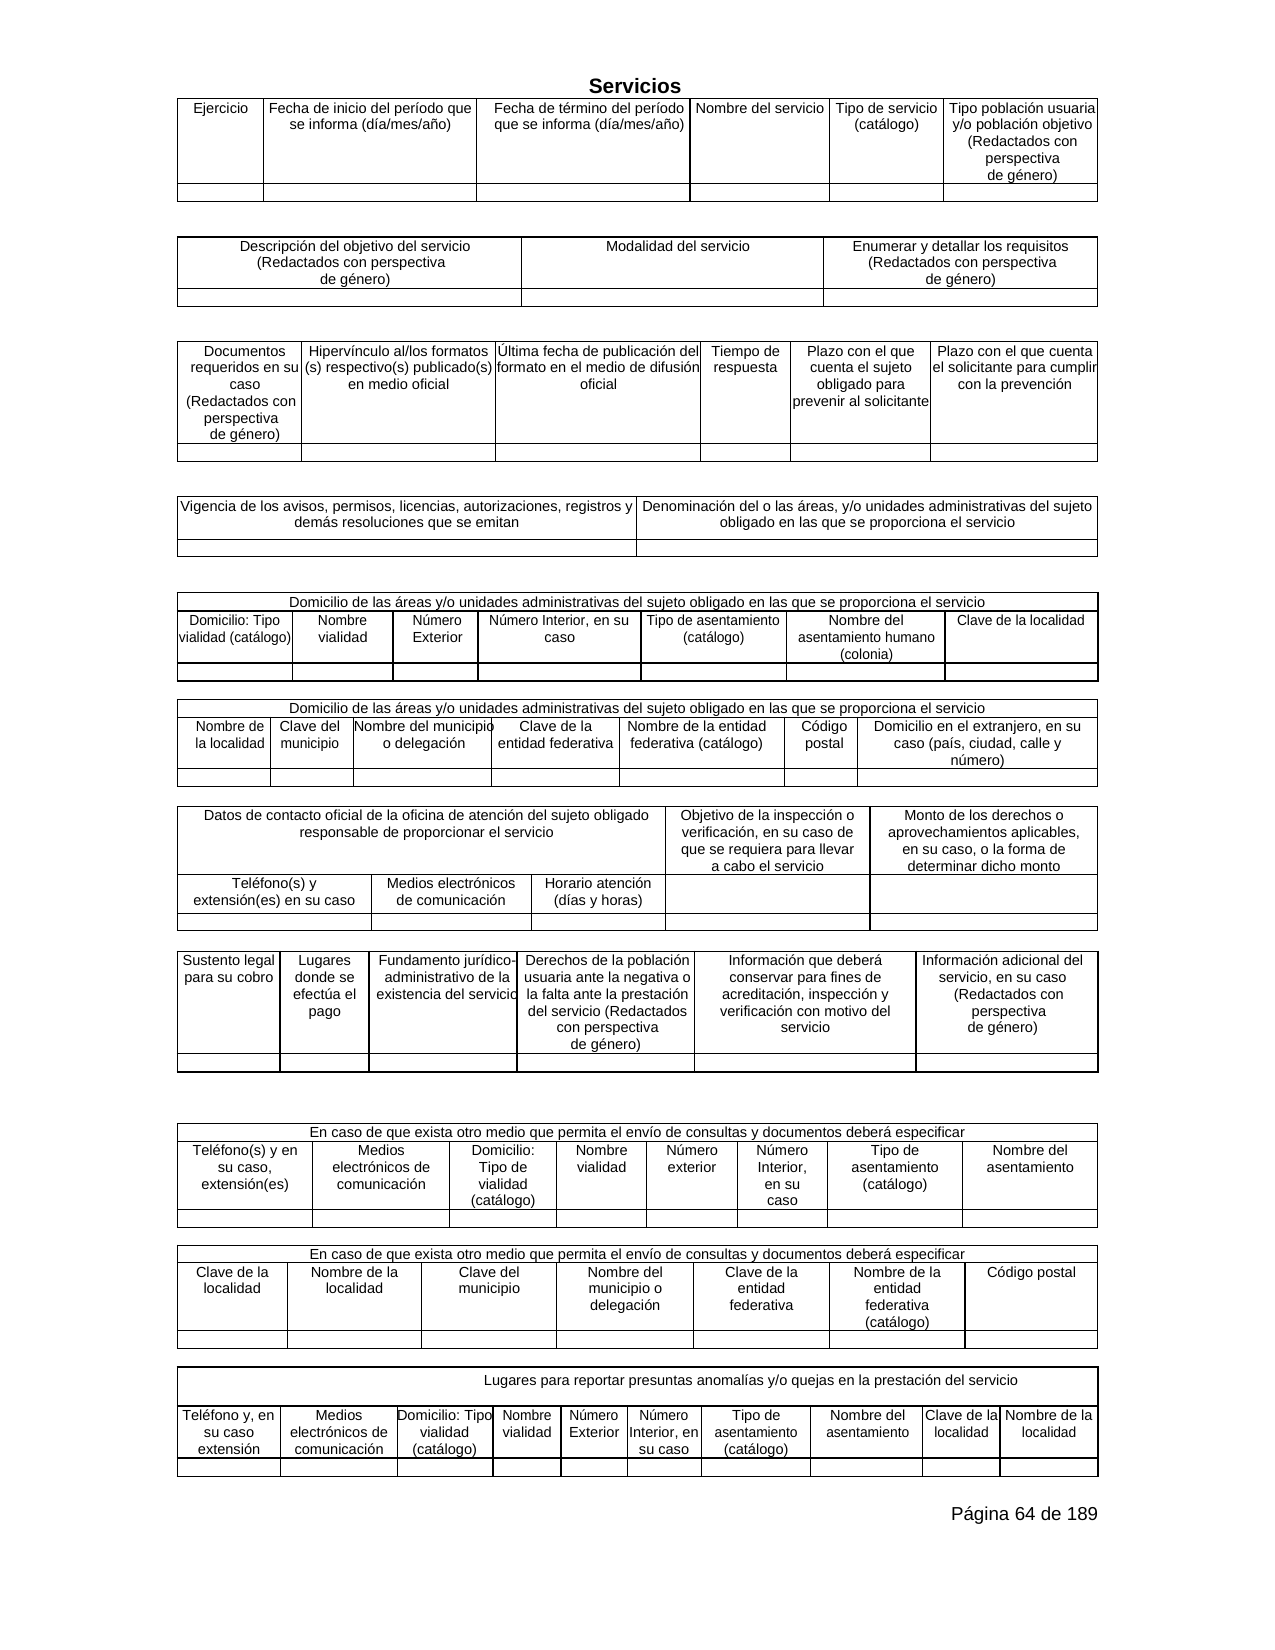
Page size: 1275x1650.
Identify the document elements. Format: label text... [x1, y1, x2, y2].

table_cell Teléfono y, en su caso extensión [178, 1407, 280, 1457]
table_cell Nombre de la localidad [1001, 1407, 1097, 1457]
table_header Tiempo de respuesta [701, 342, 790, 443]
table_cell Nombre del asentamiento [811, 1407, 922, 1457]
table_header Denominación del o las áreas, y/o unidades administrativas del sujeto obligado en las que se proporciona el servicio [637, 497, 1097, 538]
table_cell [785, 769, 857, 786]
table_cell [695, 1054, 915, 1071]
table_header Descripción del objetivo del servicio (Redactados con perspectiva de género) [178, 238, 521, 288]
table_cell Domicilio: Tipo vialidad (catálogo) [178, 612, 292, 662]
table_cell Clave del municipio [271, 718, 353, 768]
table_cell [492, 769, 619, 786]
table_cell Tipo de asentamiento (catálogo) [828, 1142, 962, 1209]
table_header Domicilio de las áreas y/o unidades administrativas del sujeto obligado en las que se proporciona el servicio [178, 700, 1097, 717]
table_cell [496, 444, 700, 461]
table_header Lugares para reportar presuntas anomalías y/o quejas en la prestación del servicio [178, 1368, 1097, 1405]
table_cell [620, 769, 784, 786]
table_cell [917, 1054, 1097, 1071]
table_cell [178, 1054, 279, 1071]
table_cell [946, 664, 1097, 680]
table_cell [791, 444, 930, 461]
table_cell [691, 184, 829, 201]
table_cell [178, 1210, 312, 1227]
table_cell [178, 289, 521, 306]
table_cell Nombre vialidad [494, 1407, 560, 1457]
table_header Hipervínculo al/los formatos (s) respectivo(s) publicado(s) en medio oficial [302, 342, 495, 443]
table_cell Nombre del municipio o delegación [557, 1263, 693, 1330]
table_cell Teléfono(s) y extensión(es) en su caso [178, 875, 371, 912]
table_cell [394, 664, 477, 680]
table_cell Clave del municipio [422, 1263, 556, 1330]
table_cell Domicilio: Tipo de vialidad (catálogo) [450, 1142, 556, 1209]
table_header Domicilio de las áreas y/o unidades administrativas del sujeto obligado en las que se proporciona el servicio [178, 593, 1097, 610]
table_cell [694, 1331, 829, 1348]
table_cell Medios electrónicos de comunicación [281, 1407, 397, 1457]
table_cell Medios electrónicos de comunicación [313, 1142, 449, 1209]
table_header Derechos de la población usuaria ante la negativa o la falta ante la prestación del servicio (Redactados con perspectiva de género) [518, 952, 694, 1053]
table_cell [302, 444, 495, 461]
table_cell [701, 444, 790, 461]
table_header Información que deberá conservar para fines de acreditación, inspección y verificación con motivo del servicio [695, 952, 915, 1053]
table_cell [494, 1459, 560, 1476]
table_cell [281, 1459, 397, 1476]
table_cell [811, 1459, 922, 1476]
table_cell Nombre vialidad [557, 1142, 646, 1209]
table_header En caso de que exista otro medio que permita el envío de consultas y documentos deberá especificar [178, 1246, 1097, 1262]
table_cell Clave de la entidad federativa [492, 718, 619, 768]
table_cell Nombre de la localidad [288, 1263, 421, 1330]
table_header Fecha de inicio del período que se informa (día/mes/año) [264, 99, 476, 183]
table_cell Nombre de la entidad federativa (catálogo) [830, 1263, 964, 1330]
table_header Tipo población usuaria y/o población objetivo (Redactados con perspectiva de género) [944, 99, 1097, 183]
table_header Tipo de servicio (catálogo) [830, 99, 943, 183]
table_cell [637, 540, 1097, 556]
table_cell Clave de la localidad [178, 1263, 287, 1330]
table_cell [628, 1459, 701, 1476]
table_cell [830, 184, 943, 201]
table_cell [966, 1331, 1097, 1348]
table_cell Número Interior, en su caso [628, 1407, 701, 1457]
table_cell [178, 1331, 287, 1348]
table_cell Nombre del municipio o delegación [354, 718, 491, 768]
table_cell [963, 1210, 1097, 1227]
table_header Enumerar y detallar los requisitos (Redactados con perspectiva de género) [824, 238, 1097, 288]
table_cell Número Interior, en su caso [479, 612, 640, 662]
table_cell [666, 875, 869, 912]
table_cell [702, 1459, 810, 1476]
table_cell [738, 1210, 827, 1227]
table_cell Clave de la entidad federativa [694, 1263, 829, 1330]
table_cell [787, 664, 944, 680]
table_cell [557, 1210, 646, 1227]
table_header Modalidad del servicio [522, 238, 823, 288]
table_cell [931, 444, 1097, 461]
table_cell [830, 1331, 964, 1348]
table_cell Código postal [966, 1263, 1097, 1330]
table_cell [313, 1210, 449, 1227]
table_cell Teléfono(s) y en su caso, extensión(es) [178, 1142, 312, 1209]
table_cell Nombre del asentamiento [963, 1142, 1097, 1209]
table_header Vigencia de los avisos, permisos, licencias, autorizaciones, registros y demás resoluciones que se emitan [178, 497, 636, 538]
table_cell [871, 875, 1097, 912]
table_cell Tipo de asentamiento (catálogo) [642, 612, 786, 662]
table_cell [288, 1331, 421, 1348]
table_header Datos de contacto oficial de la oficina de atención del sujeto obligado responsable de proporcionar el servicio [178, 807, 665, 874]
table_cell [264, 184, 476, 201]
table_cell [532, 914, 665, 930]
table_cell [293, 664, 392, 680]
table_header Ejercicio [178, 99, 263, 183]
table_cell Domicilio: Tipo vialidad (catálogo) [398, 1407, 492, 1457]
table_cell [642, 664, 786, 680]
table_cell [562, 1459, 627, 1476]
table_cell [398, 1459, 492, 1476]
table_cell [871, 914, 1097, 930]
table_cell Nombre de la entidad federativa (catálogo) [620, 718, 784, 768]
table_header Documentos requeridos en su caso (Redactados con perspectiva de género) [178, 342, 301, 443]
table_cell [522, 289, 823, 306]
table_cell [1001, 1459, 1097, 1476]
table_cell Tipo de asentamiento (catálogo) [702, 1407, 810, 1457]
table_cell Medios electrónicos de comunicación [372, 875, 531, 912]
table_cell Clave de la localidad [946, 612, 1097, 662]
table_header Información adicional del servicio, en su caso (Redactados con perspectiva de género) [917, 952, 1097, 1053]
table_cell [923, 1459, 999, 1476]
table_cell [178, 1459, 280, 1476]
table_cell Nombre vialidad [293, 612, 392, 662]
table_header Última fecha de publicación del formato en el medio de difusión oficial [496, 342, 700, 443]
table_cell Código postal [785, 718, 857, 768]
table_header Nombre del servicio [691, 99, 829, 183]
table_cell [178, 184, 263, 201]
table_cell [647, 1210, 737, 1227]
table_cell [178, 540, 636, 556]
table_cell [477, 184, 689, 201]
table_cell [824, 289, 1097, 306]
table_cell Horario atención (días y horas) [532, 875, 665, 912]
table_cell [178, 914, 371, 930]
table_cell [518, 1054, 694, 1071]
table_header Sustento legal para su cobro [178, 952, 279, 1053]
table_cell [271, 769, 353, 786]
table_cell Nombre de la localidad [178, 718, 270, 768]
table_cell [372, 914, 531, 930]
table_cell [828, 1210, 962, 1227]
table_header En caso de que exista otro medio que permita el envío de consultas y documentos deberá especificar [178, 1124, 1097, 1141]
table_cell [858, 769, 1097, 786]
table_cell [666, 914, 869, 930]
table_cell [422, 1331, 556, 1348]
text Servicios [177, 74, 1093, 98]
table_header Monto de los derechos o aprovechamientos aplicables, en su caso, o la forma de determinar dicho monto [871, 807, 1097, 874]
table_cell Nombre del asentamiento humano (colonia) [787, 612, 944, 662]
table_cell [944, 184, 1097, 201]
table_cell [178, 664, 292, 680]
table_header Plazo con el que cuenta el sujeto obligado para prevenir al solicitante [791, 342, 930, 443]
table_cell [281, 1054, 368, 1071]
table_cell [450, 1210, 556, 1227]
table_cell Domicilio en el extranjero, en su caso (país, ciudad, calle y número) [858, 718, 1097, 768]
table_header Objetivo de la inspección o verificación, en su caso de que se requiera para llevar a cabo el servicio [666, 807, 869, 874]
table_cell Número Exterior [394, 612, 477, 662]
table_cell [370, 1054, 516, 1071]
table_cell [557, 1331, 693, 1348]
table_header Lugares donde se efectúa el pago [281, 952, 368, 1053]
table_header Fundamento jurídico- administrativo de la existencia del servicio [370, 952, 516, 1053]
table_cell [178, 769, 270, 786]
table_header Plazo con el que cuenta el solicitante para cumplir con la prevención [931, 342, 1097, 443]
table_cell [354, 769, 491, 786]
table_cell Número exterior [647, 1142, 737, 1209]
table_header Fecha de término del período que se informa (día/mes/año) [477, 99, 689, 183]
table_cell Número Interior, en su caso [738, 1142, 827, 1209]
table_cell Clave de la localidad [923, 1407, 999, 1457]
table_cell [178, 444, 301, 461]
table_cell Número Exterior [562, 1407, 627, 1457]
table_cell [479, 664, 640, 680]
